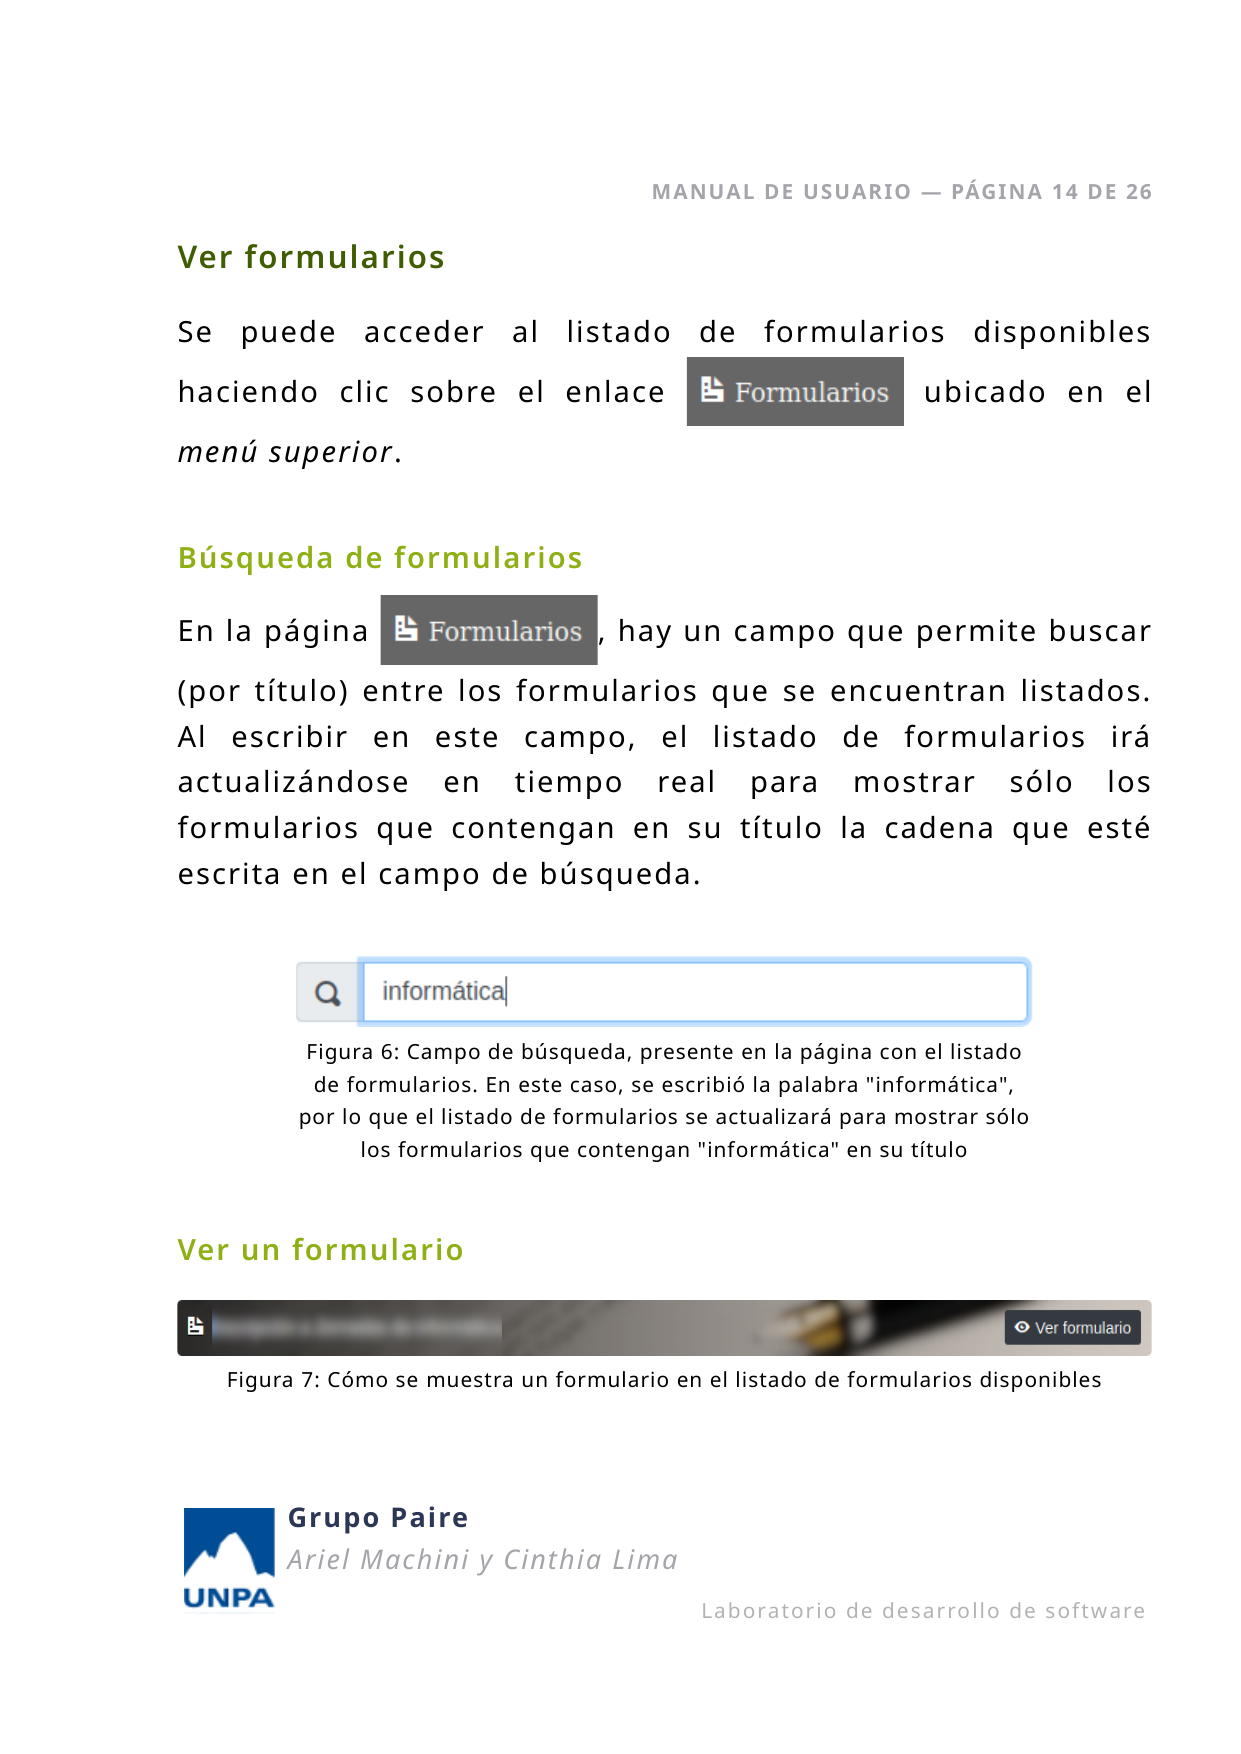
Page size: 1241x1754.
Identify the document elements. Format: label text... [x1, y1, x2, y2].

text Figura 6: Campo de búsqueda, presente en la página con el listado de formularios. En este caso, se escribió la palabra "informática", por lo que el listado de formularios se actualizará para mostrar sólo los formularios que contengan "informática" en su título [296, 1027, 1032, 1163]
subtitle Ver un formulario [177, 1230, 1152, 1269]
text En la página , hay un campo que permite buscar (por título) entre los formularios que se encuentran listados. Al escribir en este campo, el listado de formularios irá actualizándose en tiempo real para mostrar sólo los formularios que contengan en su título la cadena que esté escrita en el campo de búsqueda. [177, 596, 1152, 893]
picture [686, 357, 904, 426]
picture [184, 1508, 275, 1614]
picture [177, 1300, 1152, 1356]
picture [380, 595, 598, 665]
picture [296, 956, 1033, 1027]
text Figura 7: Cómo se muestra un formulario en el listado de formularios disponibles [177, 1356, 1152, 1394]
subtitle Ver formularios [177, 235, 1152, 278]
text Se puede acceder al listado de formularios disponibles haciendo clic sobre el enlace ubicado en el menú superior. [177, 311, 1152, 471]
subtitle Búsqueda de formularios [177, 538, 1152, 577]
